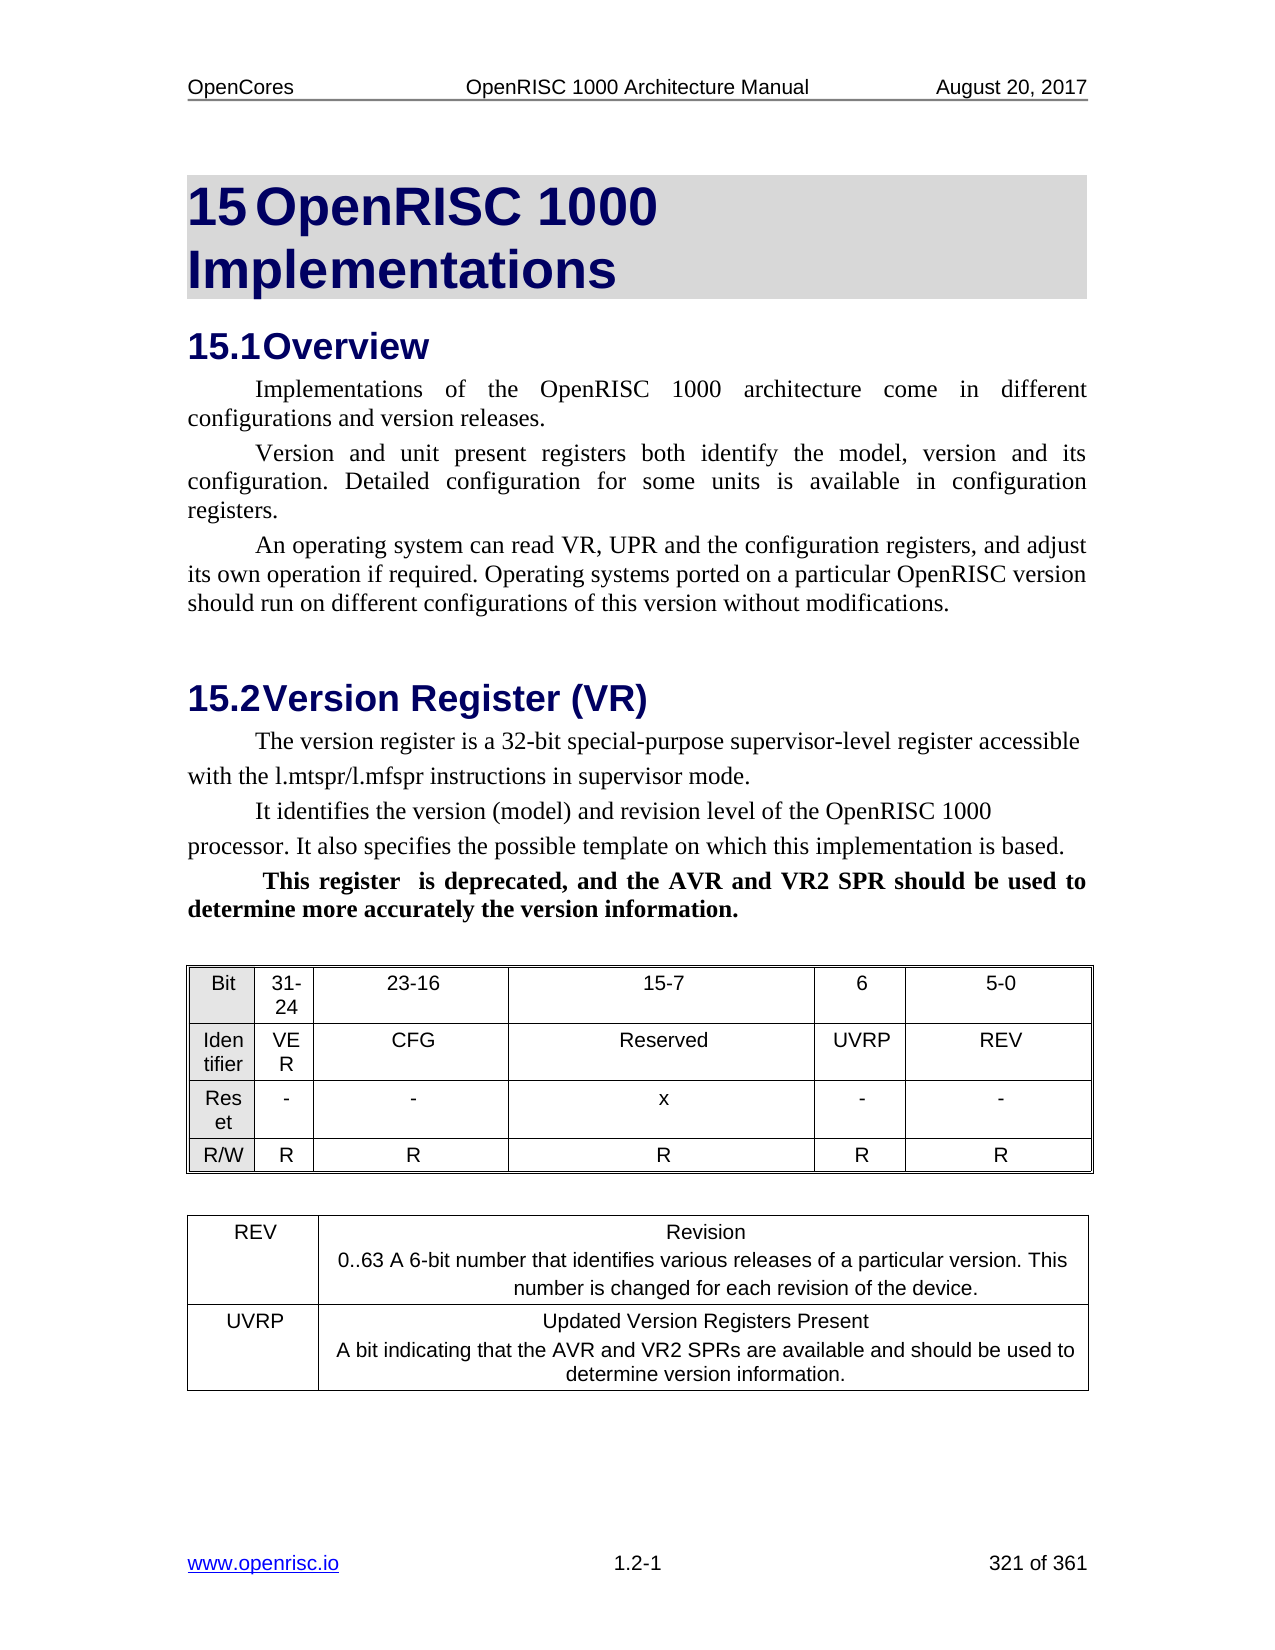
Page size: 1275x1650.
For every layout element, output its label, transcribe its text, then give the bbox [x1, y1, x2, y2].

text Implementations of the OpenRISC 1000 architecture come in different configurations and version releases. [187, 374, 1087, 431]
table_header REV [188, 1216, 318, 1304]
table_cell R/W [190, 1139, 254, 1171]
subtitle Overview [187, 324, 1087, 368]
subtitle OpenRISC 1000 Implementations [187, 175, 1087, 299]
table_cell CFG [314, 1024, 508, 1080]
table_cell R [314, 1139, 508, 1171]
text Version and unit present registers both identify the model, version and its configuration. Detailed configuration for some units is available in configuration registers. [187, 438, 1087, 524]
subtitle Version Register (VR) [187, 676, 1087, 719]
table_cell Reserved [509, 1024, 814, 1080]
table_cell - [815, 1081, 905, 1138]
table_header Revision 0..63 A 6-bit number that identifies various releases of a particular version. This number is changed for each revision of the device. [319, 1216, 1088, 1304]
table_header 15-7 [509, 968, 814, 1023]
table_header 31-24 [255, 968, 313, 1023]
text This register is deprecated, and the AVR and VR2 SPR should be used to determine more accurately the version information. [187, 866, 1087, 923]
text processor. It also specifies the possible template on which this implementation is based. [187, 831, 1087, 859]
table_header Bit [190, 968, 254, 1023]
table_cell UVRP [815, 1024, 905, 1080]
table_cell R [255, 1139, 313, 1171]
table_cell UVRP [188, 1305, 318, 1389]
table_cell R [509, 1139, 814, 1171]
table_cell - [906, 1081, 1091, 1138]
text An operating system can read VR, UPR and the configuration registers, and adjust its own operation if required. Operating systems ported on a particular OpenRISC version should run on different configurations of this version without modifications. [187, 530, 1087, 616]
table_cell Reset [190, 1081, 254, 1138]
table_cell R [815, 1139, 905, 1171]
table_cell x [509, 1081, 814, 1138]
table_cell R [906, 1139, 1091, 1171]
table_cell VER [255, 1024, 313, 1080]
text The version register is a 32-bit special-purpose supervisor-level register accessible [187, 726, 1087, 754]
text with the l.mtspr/l.mfspr instructions in supervisor mode. [187, 761, 1087, 789]
table_cell - [255, 1081, 313, 1138]
table_header 5-0 [906, 968, 1091, 1023]
table_cell REV [906, 1024, 1091, 1080]
text It identifies the version (model) and revision level of the OpenRISC 1000 [187, 796, 1087, 824]
table_header 23-16 [314, 968, 508, 1023]
table_header 6 [815, 968, 905, 1023]
table_cell - [314, 1081, 508, 1138]
table_cell Updated Version Registers Present A bit indicating that the AVR and VR2 SPRs are available and should be used to determine version information. [319, 1305, 1088, 1389]
table_cell Identifier [190, 1024, 254, 1080]
